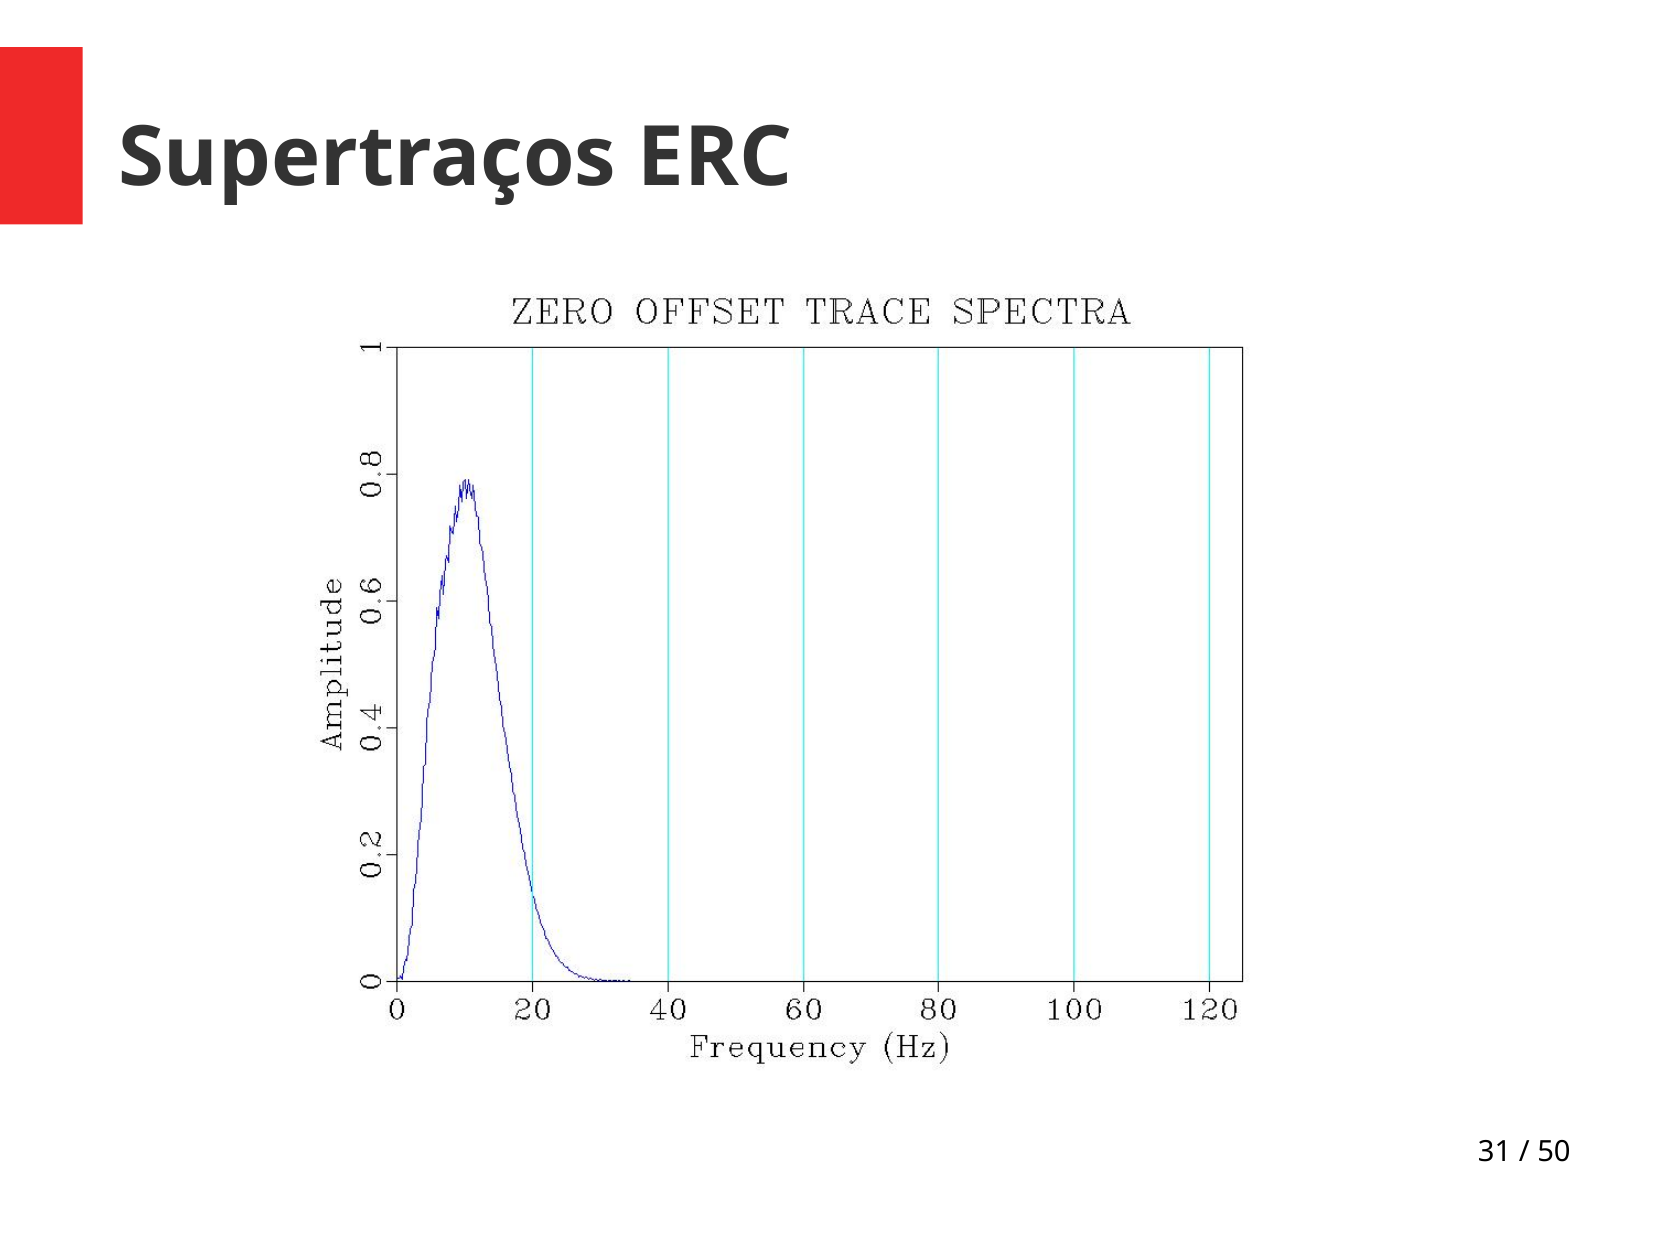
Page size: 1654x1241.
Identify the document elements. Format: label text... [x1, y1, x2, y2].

picture [209, 241, 1338, 1088]
title Supertraços ERC [118, 49, 1571, 257]
